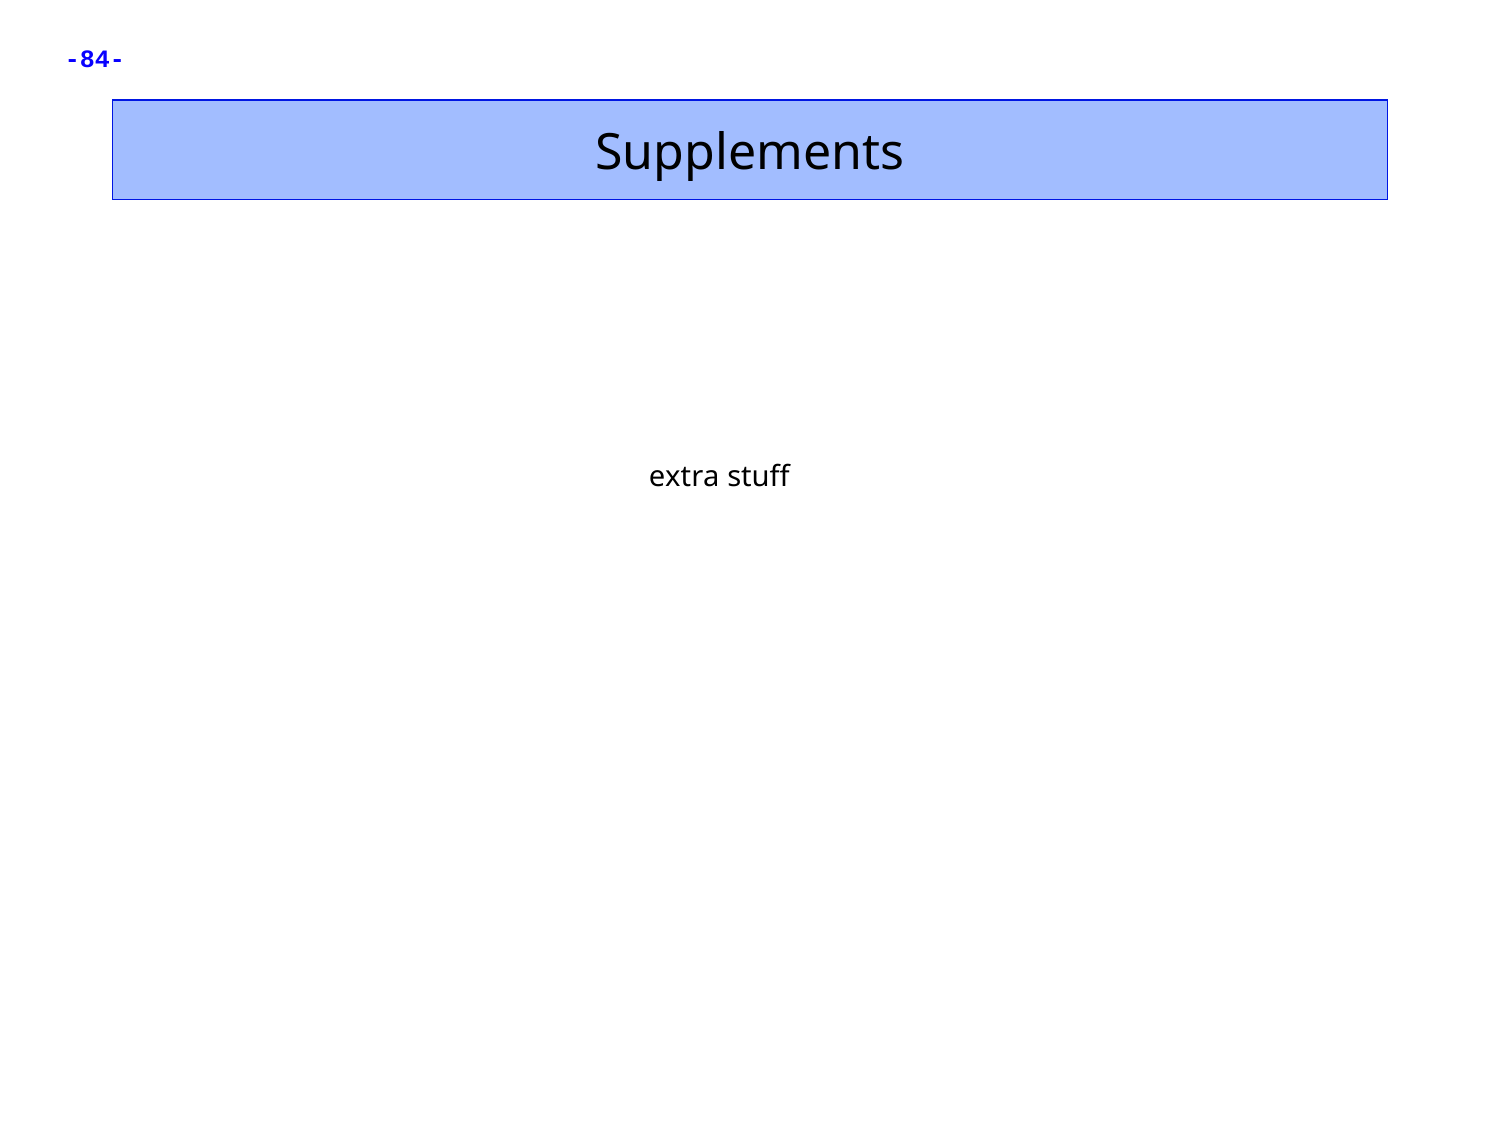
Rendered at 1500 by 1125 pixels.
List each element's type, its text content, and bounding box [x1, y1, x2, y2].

text_box extra stuff [283, 449, 1155, 502]
text_box Supplements [112, 99, 1388, 200]
